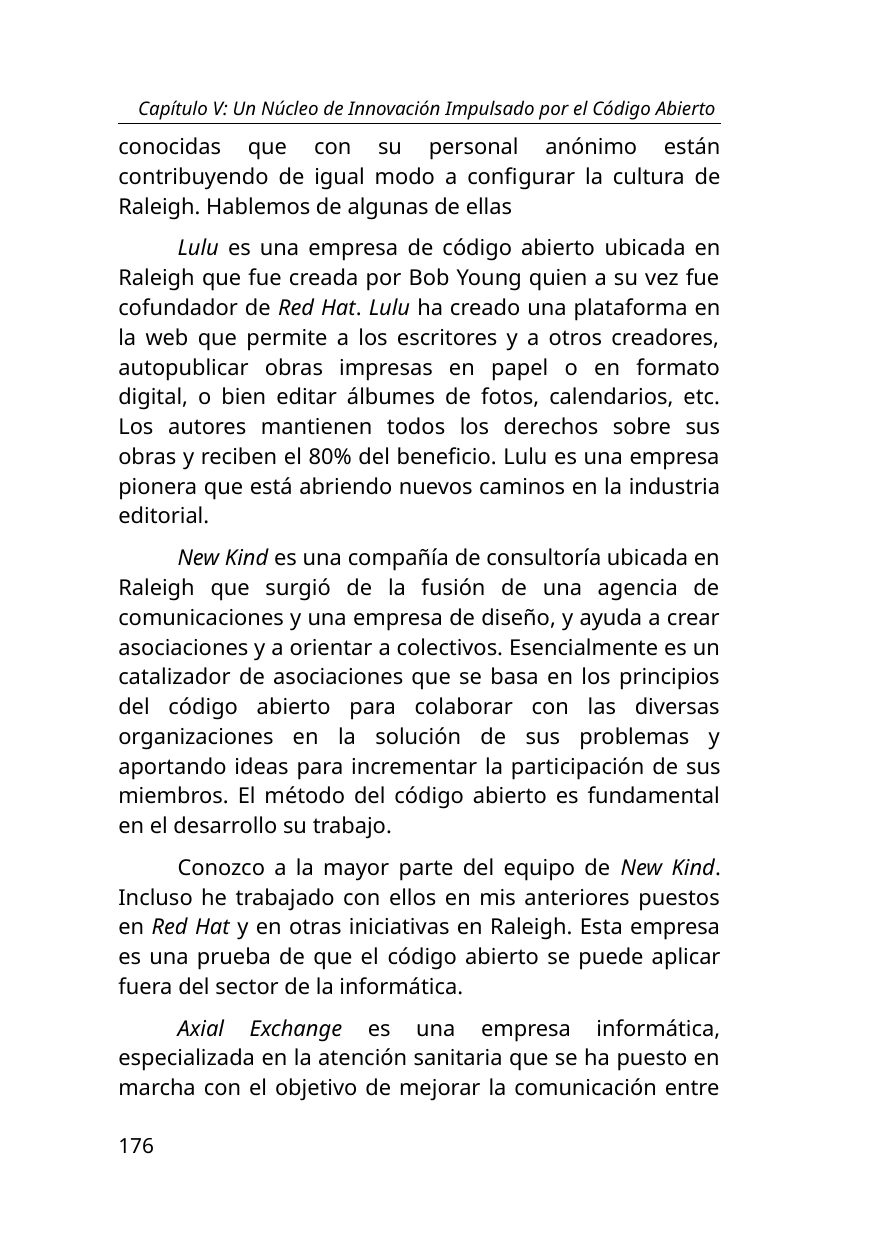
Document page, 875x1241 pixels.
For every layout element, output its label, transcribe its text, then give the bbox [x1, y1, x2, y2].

text conocidas que con su personal anónimo están contribuyendo de igual modo a confi­gurar la cultura de Raleigh. Hablemos de algunas de ellas [118, 131, 721, 221]
text Lulu es una empresa de código abierto ubicada en Raleigh que fue creada por Bob Young quien a su vez fue cofundador de Red Hat. Lulu ha creado una plataforma en la web que permite a los escritores y a otros creadores, autopublicar obras impresas en papel o en formato digital, o bien editar álbumes de fotos, calendarios, etc. Los autores mantienen todos los derechos sobre sus obras y reciben el 80% del beneficio. Lulu es una empresa pionera que está abriendo nuevos caminos en la industria editorial. [118, 232, 721, 530]
text Axial Exchange es una empresa informática, especializa­da en la atención sanitaria que se ha puesto en marcha con el objetivo de mejorar la comunicación entre [118, 1012, 721, 1102]
text Conozco a la mayor parte del equipo de New Kind. In­cluso he trabajado con ellos en mis anteriores puestos en Red Hat y en otras iniciativas en Raleigh. Esta empresa es una prueba de que el código abierto se puede aplicar fuera del sector de la informática. [118, 852, 721, 1001]
text New Kind es una compañía de consultoría ubicada en Raleigh que surgió de la fusión de una agencia de comunica­ciones y una empresa de diseño, y ayuda a crear asociaciones y a orientar a colectivos. Esencialmente es un catalizador de asociaciones que se basa en los principios del código abierto para colaborar con las diversas organizaciones en la solución de sus problemas y aportando ideas para incrementar la parti­cipación de sus miembros. El método del código abierto es fundamental en el desarrollo su trabajo. [118, 542, 721, 840]
